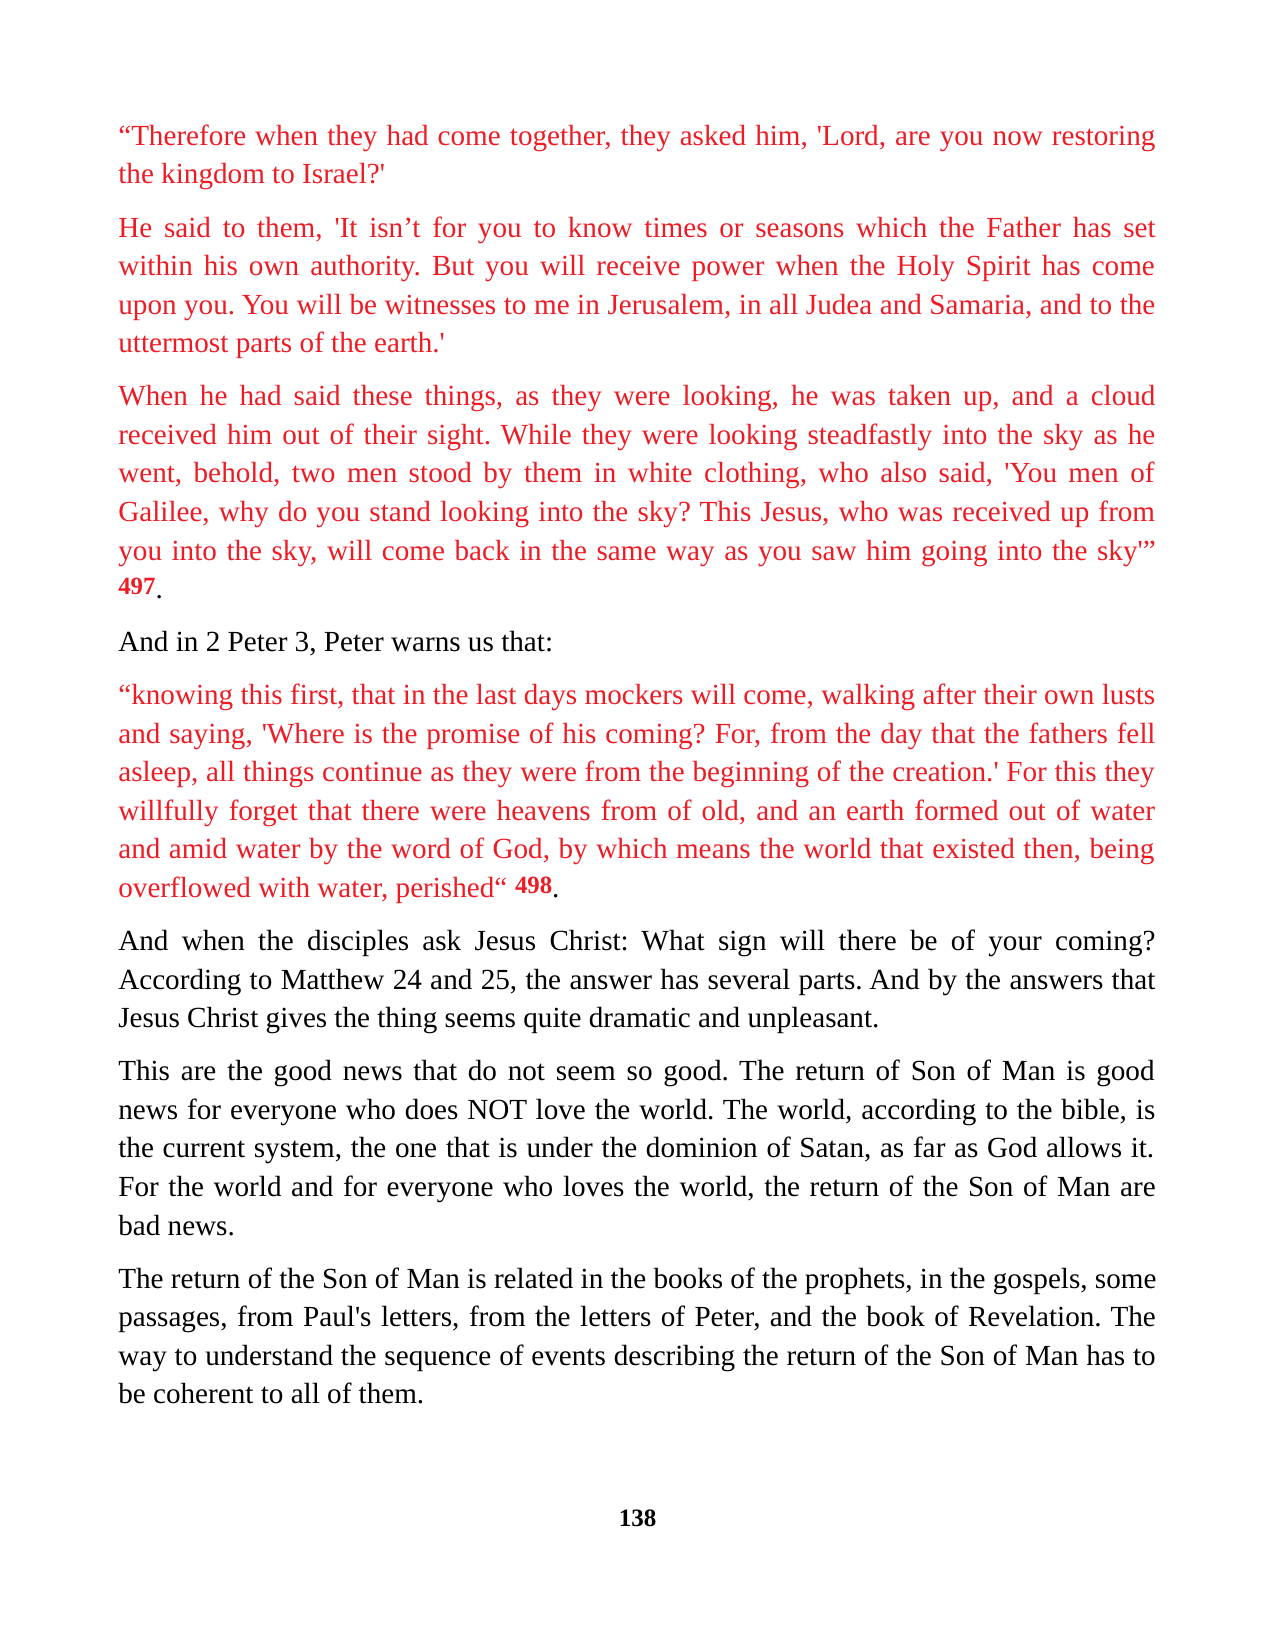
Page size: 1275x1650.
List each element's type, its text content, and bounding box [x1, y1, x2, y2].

text “knowing this first, that in the last days mockers will come, walking after their own lusts and saying, 'Where is the promise of his coming? For, from the day that the fathers fell asleep, all things continue as they were from the beginning of the creation.' For this they willfully forget that there were heavens from of old, and an earth formed out of water and amid water by the word of God, by which means the world that existed then, being overflowed with water, perished“ . [118, 677, 1157, 904]
text He said to them, 'It isn’t for you to know times or seasons which the Father has set within his own authority. But you will receive power when the Holy Spirit has come upon you. You will be witnesses to me in Jerusalem, in all Judea and Samaria, and to the uttermost parts of the earth.' [118, 210, 1157, 359]
text The return of the Son of Man is related in the books of the prophets, in the gospels, some passages, from Paul's letters, from the letters of Peter, and the book of Revelation. The way to understand the sequence of events describing the return of the Son of Man has to be coherent to all of them. [118, 1261, 1157, 1410]
text This are the good news that do not seem so good. The return of Son of Man is good news for everyone who does NOT love the world. The world, according to the bible, is the current system, the one that is under the dominion of Satan, as far as God allows it. For the world and for everyone who loves the world, the return of the Son of Man are bad news. [118, 1053, 1157, 1241]
text And in 2 Peter 3, Peter warns us that: [118, 624, 1157, 658]
text And when the disciples ask Jesus Christ: What sign will there be of your coming? According to Matthew 24 and 25, the answer has several parts. And by the answers that Jesus Christ gives the thing seems quite dramatic and unpleasant. [118, 923, 1157, 1034]
text When he had said these things, as they were looking, he was taken up, and a cloud received him out of their sight. While they were looking steadfastly into the sky as he went, behold, two men stood by them in white clothing, who also said, 'You men of Galilee, why do you stand looking into the sky? This Jesus, who was received up from you into the sky, will come back in the same way as you saw him going into the sky'” . [118, 378, 1157, 605]
text “Therefore when they had come together, they asked him, 'Lord, are you now restoring the kingdom to Israel?' [118, 118, 1157, 190]
